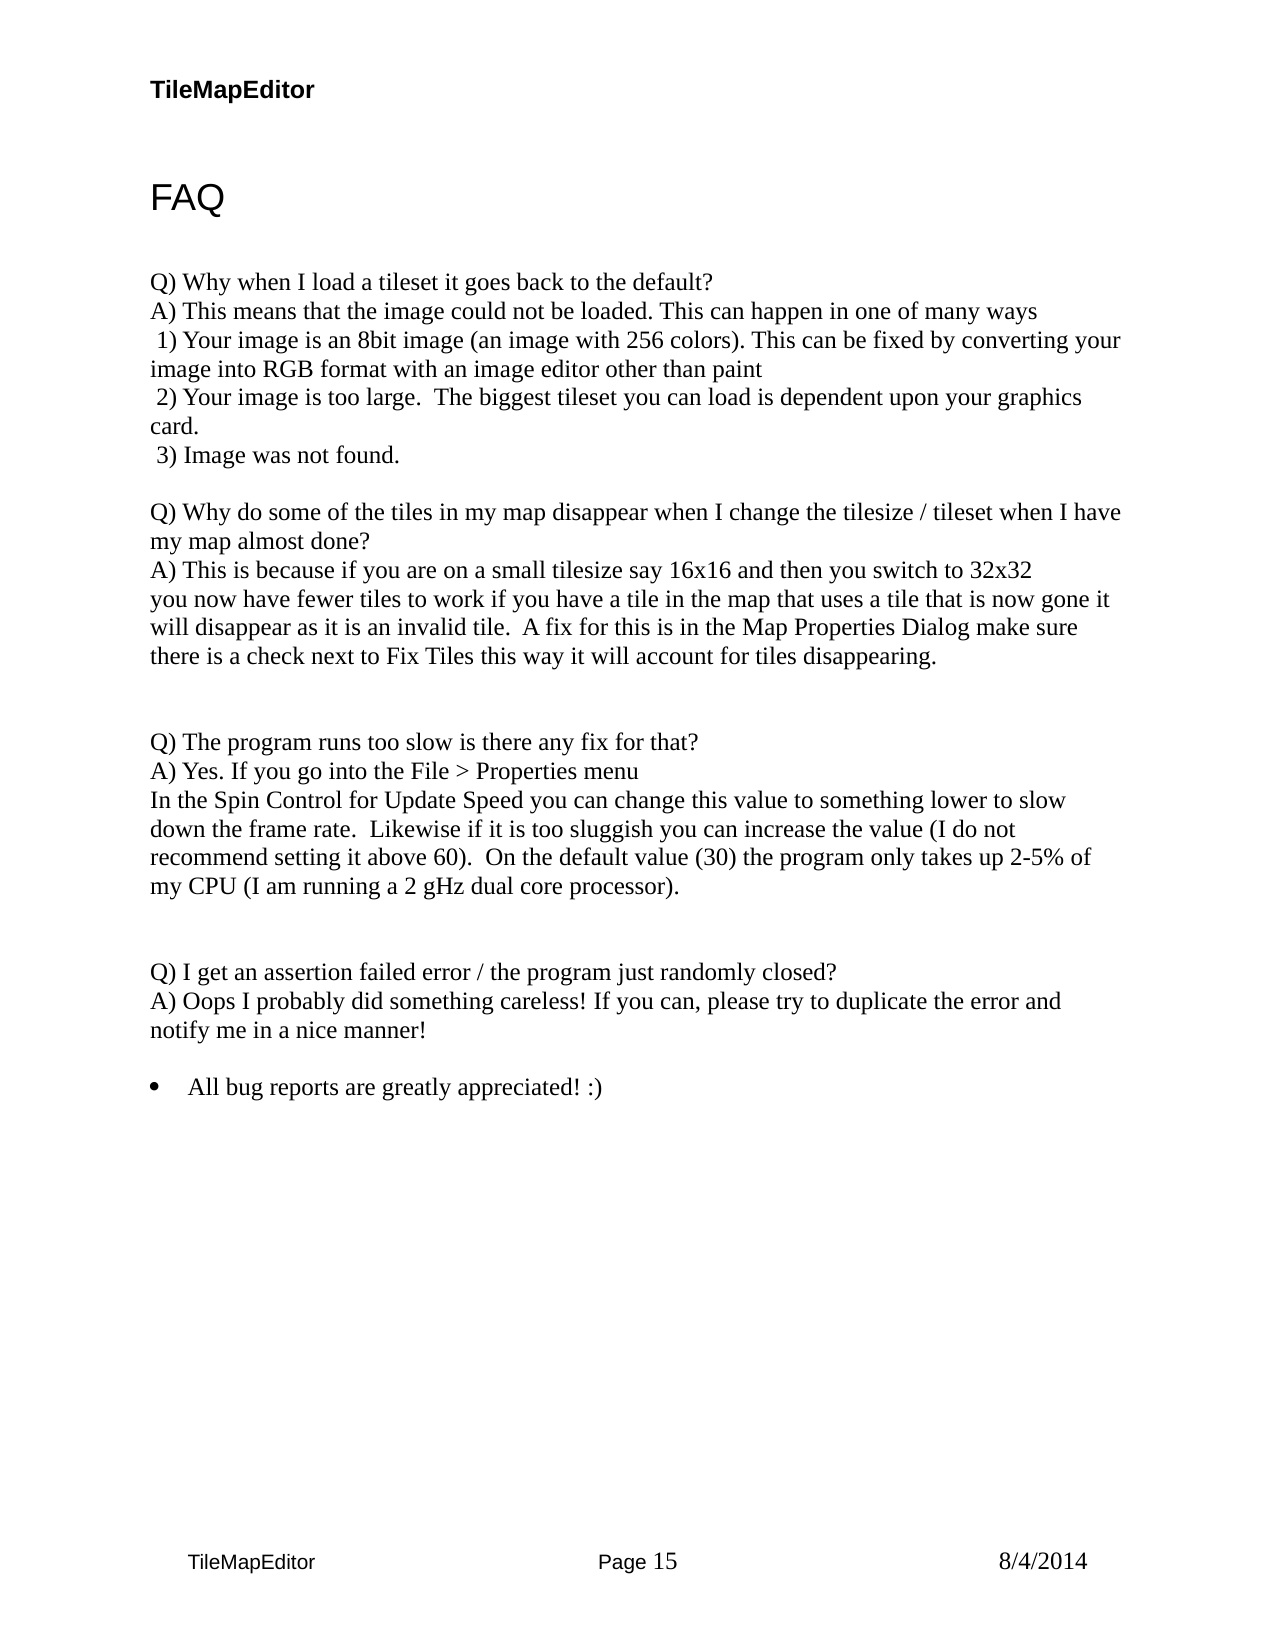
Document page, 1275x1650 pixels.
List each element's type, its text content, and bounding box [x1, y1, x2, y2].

text A) Oops I probably did something careless! If you can, please try to duplicate the error and notify me in a nice manner! [150, 986, 1125, 1044]
text A) This means that the image could not be loaded. This can happen in one of many ways [150, 296, 1125, 325]
text 3) Image was not found. [150, 440, 1125, 469]
text 2) Your image is too large. The biggest tileset you can load is dependent upon your graphics card. [150, 382, 1125, 440]
text 1) Your image is an 8bit image (an image with 256 colors). This can be fixed by converting your image into RGB format with an image editor other than paint [150, 325, 1125, 382]
text you now have fewer tiles to work if you have a tile in the map that uses a tile that is now gone it will disappear as it is an invalid tile. A fix for this is in the Map Properties Dialog make sure there is a check next to Fix Tiles this way it will account for tiles disappearing. [150, 584, 1125, 670]
list All bug reports are greatly appreciated! :) [150, 1072, 1125, 1101]
subtitle FAQ [150, 175, 1125, 218]
text A) Yes. If you go into the File > Properties menu [150, 756, 1125, 785]
text A) This is because if you are on a small tilesize say 16x16 and then you switch to 32x32 [150, 555, 1125, 584]
text Q) Why do some of the tiles in my map disappear when I change the tilesize / tileset when I have my map almost done? [150, 497, 1125, 555]
text Q) Why when I load a tileset it goes back to the default? [150, 267, 1125, 296]
text Q) The program runs too slow is there any fix for that? [150, 727, 1125, 756]
text Q) I get an assertion failed error / the program just randomly closed? [150, 957, 1125, 986]
text In the Spin Control for Update Speed you can change this value to something lower to slow down the frame rate. Likewise if it is too sluggish you can increase the value (I do not recommend setting it above 60). On the default value (30) the program only takes up 2-5% of my CPU (I am running a 2 gHz dual core processor). [150, 785, 1125, 900]
